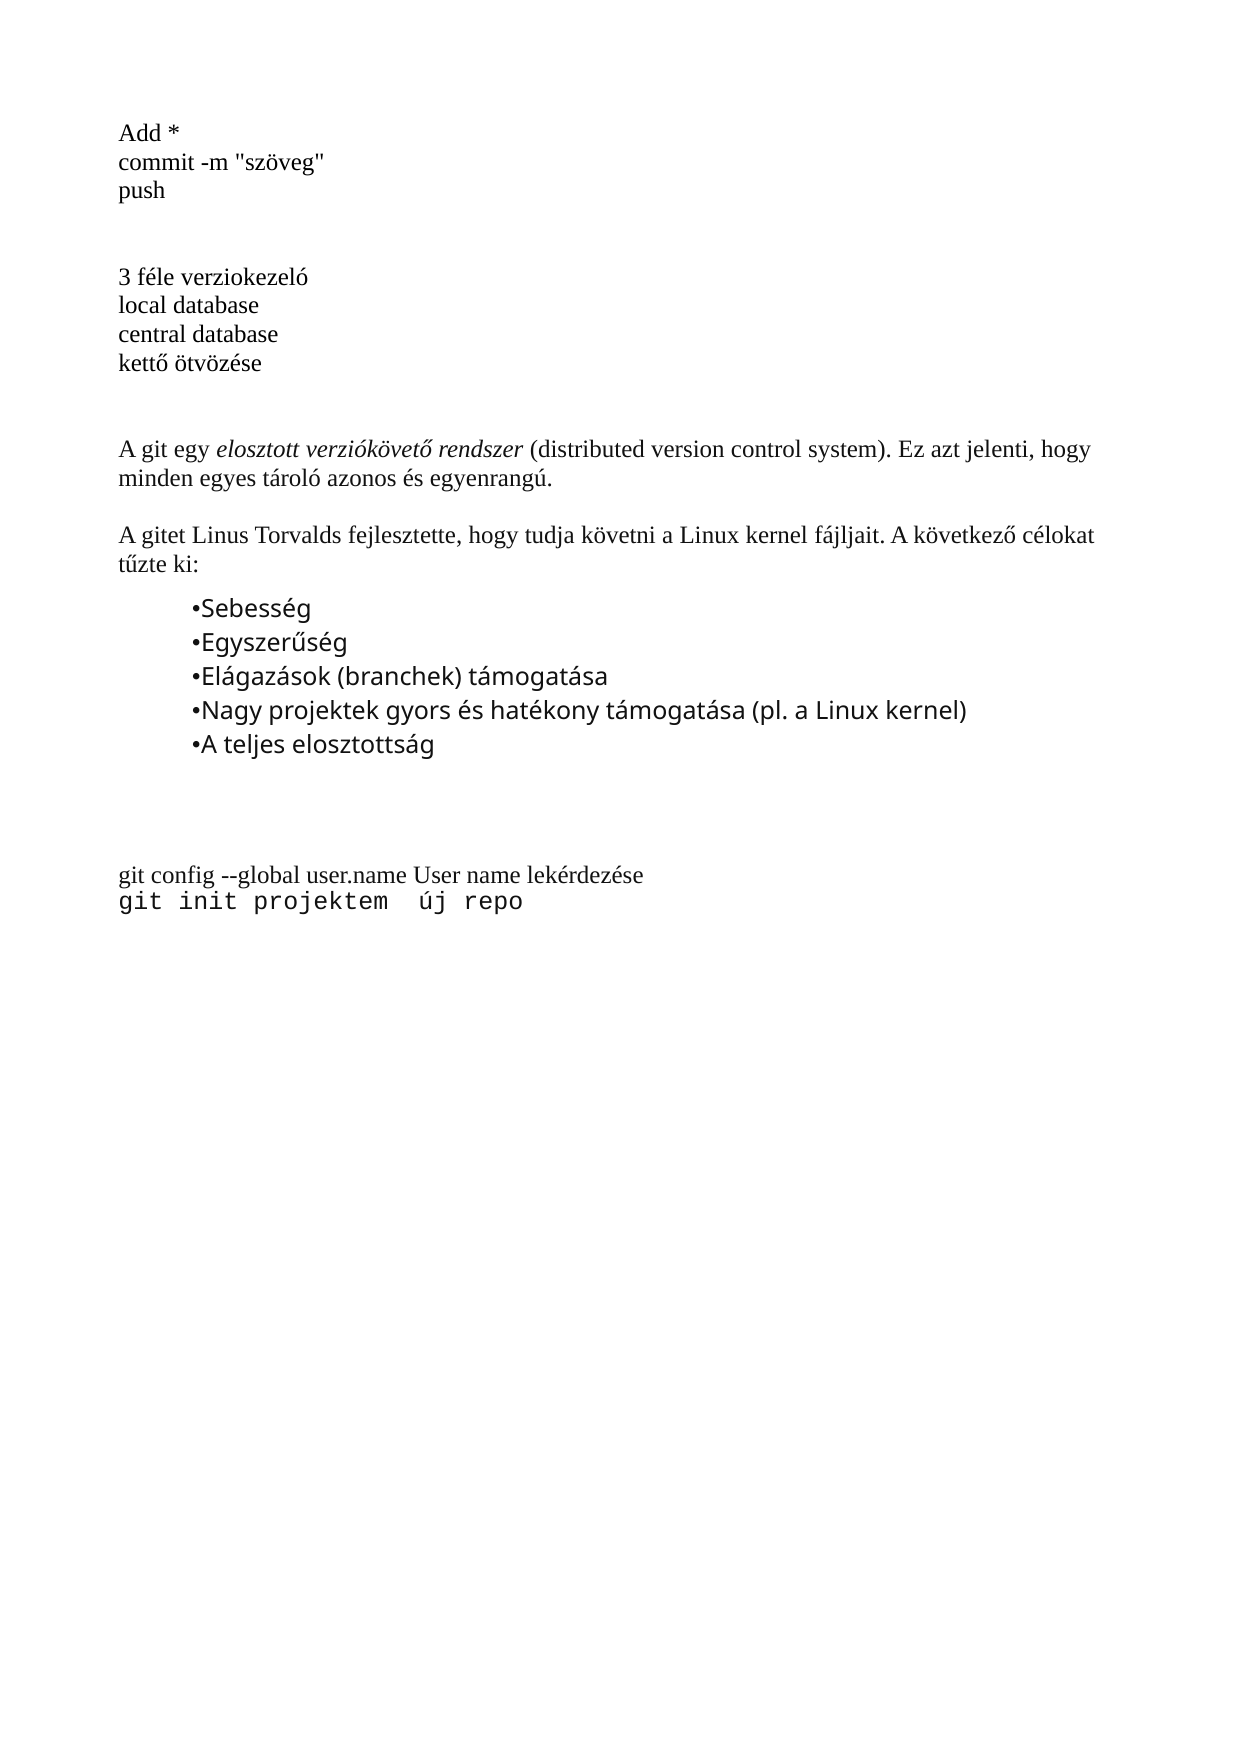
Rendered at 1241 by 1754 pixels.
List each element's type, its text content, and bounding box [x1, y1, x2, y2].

text Add * [118, 118, 1122, 147]
text push [118, 176, 1122, 204]
text 3 féle verziokezeló [118, 262, 1122, 291]
list A teljes elosztottság [118, 727, 1122, 761]
list Sebesség [118, 591, 1122, 625]
text git config --global user.name User name lekérdezése [118, 860, 1122, 888]
text A git egy elosztott verziókövető rendszer (distributed version control system). Ez azt jelenti, hogy minden egyes tároló azonos és egyenrangú. [118, 434, 1122, 492]
list Egyszerűség [118, 625, 1122, 659]
text central database [118, 319, 1122, 348]
list Nagy projektek gyors és hatékony támogatása (pl. a Linux kernel) [118, 693, 1122, 727]
text local database [118, 291, 1122, 319]
list Elágazások (branchek) támogatása [118, 659, 1122, 693]
text commit -m "szöveg" [118, 147, 1122, 176]
text git init projektem új repo [118, 888, 1122, 917]
text kettő ötvözése [118, 348, 1122, 377]
text A gitet Linus Torvalds fejlesztette, hogy tudja követni a Linux kernel fájljait. A következő célokat tűzte ki: [118, 521, 1122, 578]
